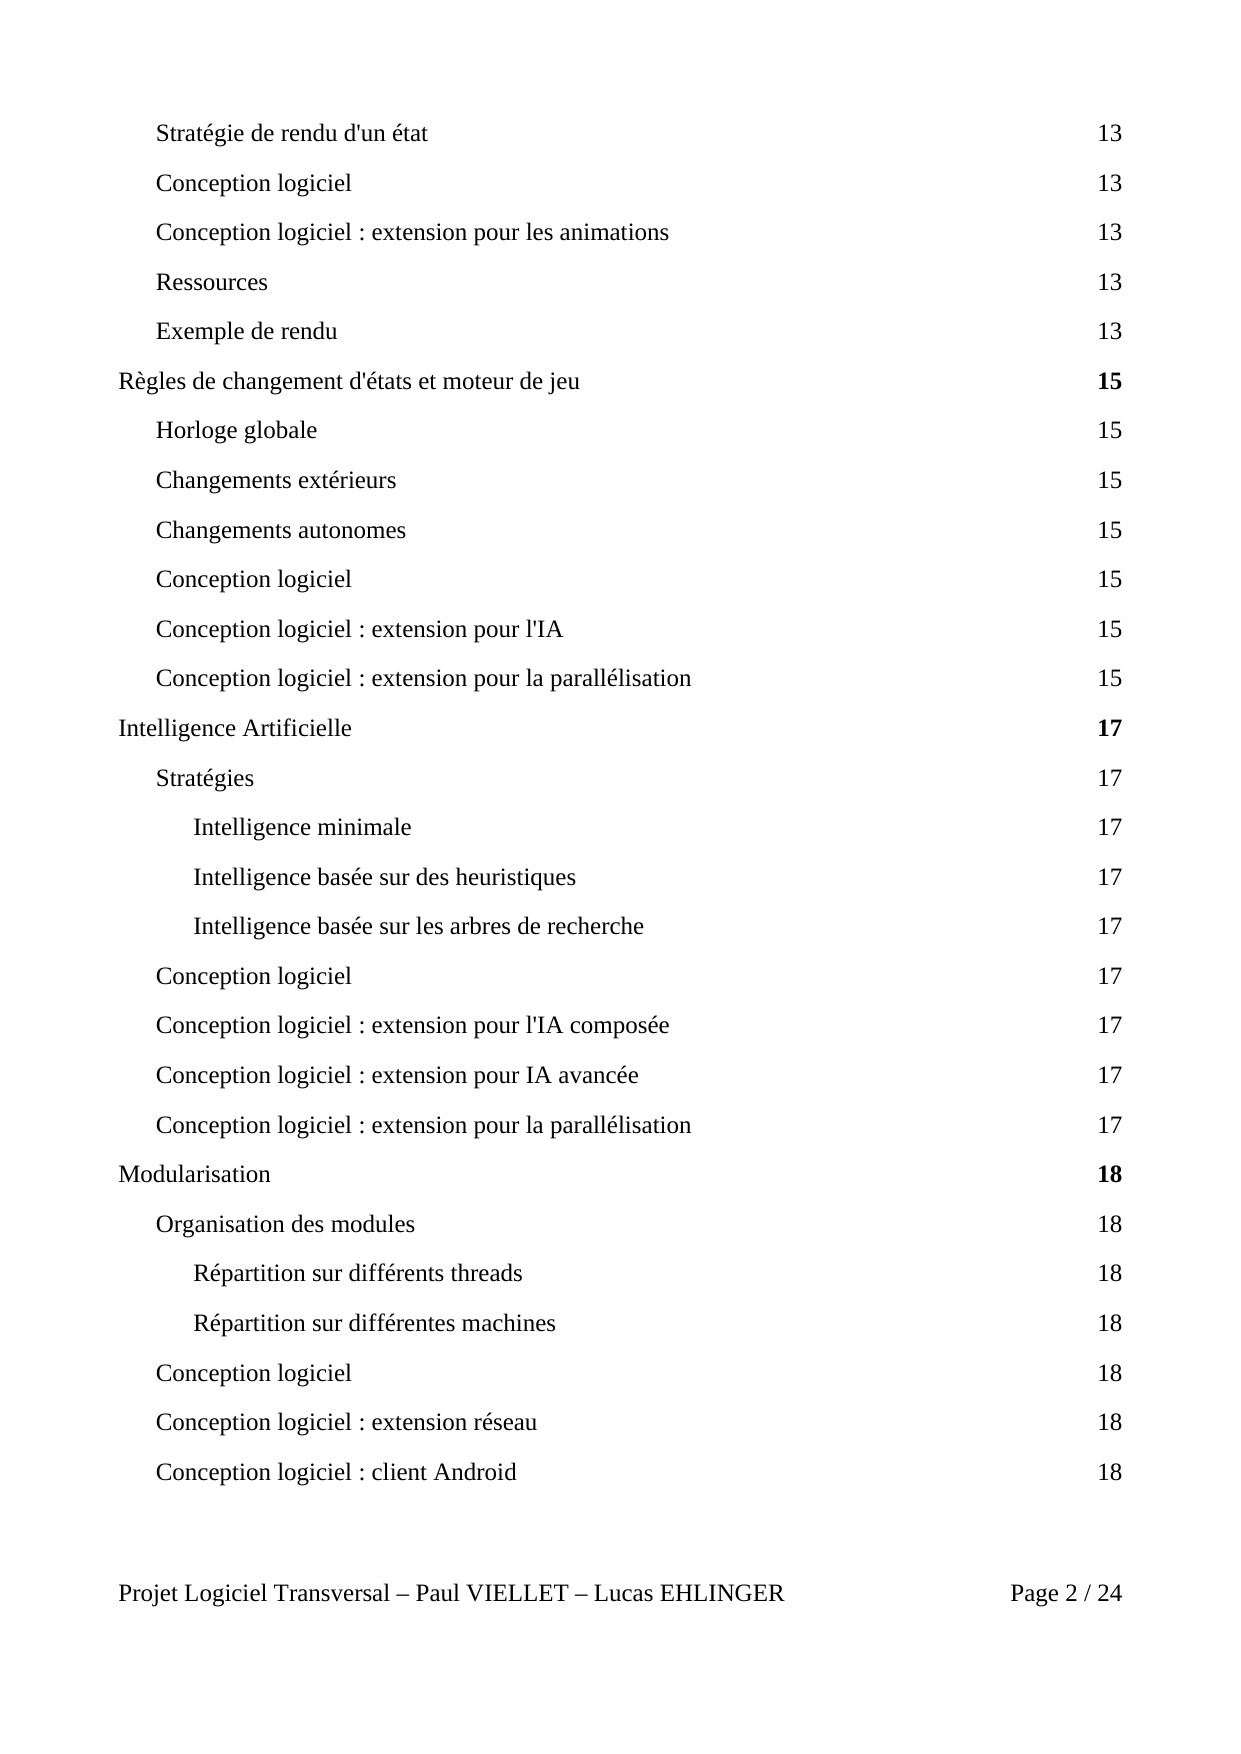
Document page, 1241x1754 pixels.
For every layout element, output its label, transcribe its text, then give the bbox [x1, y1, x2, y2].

text Organisation des modules 18 [156, 1209, 1122, 1238]
text Conception logiciel 17 [156, 961, 1122, 990]
text Règles de changement d'états et moteur de jeu 15 [118, 366, 1122, 395]
text Intelligence minimale 17 [193, 812, 1122, 841]
text Conception logiciel : extension pour la parallélisation 17 [156, 1110, 1122, 1138]
text Répartition sur différentes machines 18 [193, 1308, 1122, 1337]
text Conception logiciel : extension pour IA avancée 17 [156, 1060, 1122, 1089]
text Stratégie de rendu d'un état 13 [156, 118, 1122, 147]
text Horloge globale 15 [156, 416, 1122, 444]
text Conception logiciel : extension pour la parallélisation 15 [156, 663, 1122, 692]
text Intelligence basée sur des heuristiques 17 [193, 862, 1122, 891]
text Modularisation 18 [118, 1159, 1122, 1188]
text Conception logiciel : extension pour l'IA 15 [156, 614, 1122, 643]
text Stratégies 17 [156, 763, 1122, 791]
text Conception logiciel 18 [156, 1358, 1122, 1386]
text Conception logiciel : extension pour l'IA composée 17 [156, 1011, 1122, 1039]
text Conception logiciel 15 [156, 564, 1122, 593]
text Conception logiciel : client Android 18 [156, 1457, 1122, 1486]
text Intelligence Artificielle 17 [118, 713, 1122, 742]
text Conception logiciel : extension pour les animations 13 [156, 217, 1122, 246]
text Changements autonomes 15 [156, 515, 1122, 543]
text Exemple de rendu 13 [156, 316, 1122, 345]
text Répartition sur différents threads 18 [193, 1258, 1122, 1287]
text Intelligence basée sur les arbres de recherche 17 [193, 911, 1122, 940]
text Conception logiciel : extension réseau 18 [156, 1407, 1122, 1436]
text Conception logiciel 13 [156, 168, 1122, 196]
text Changements extérieurs 15 [156, 465, 1122, 494]
text Ressources 13 [156, 267, 1122, 296]
